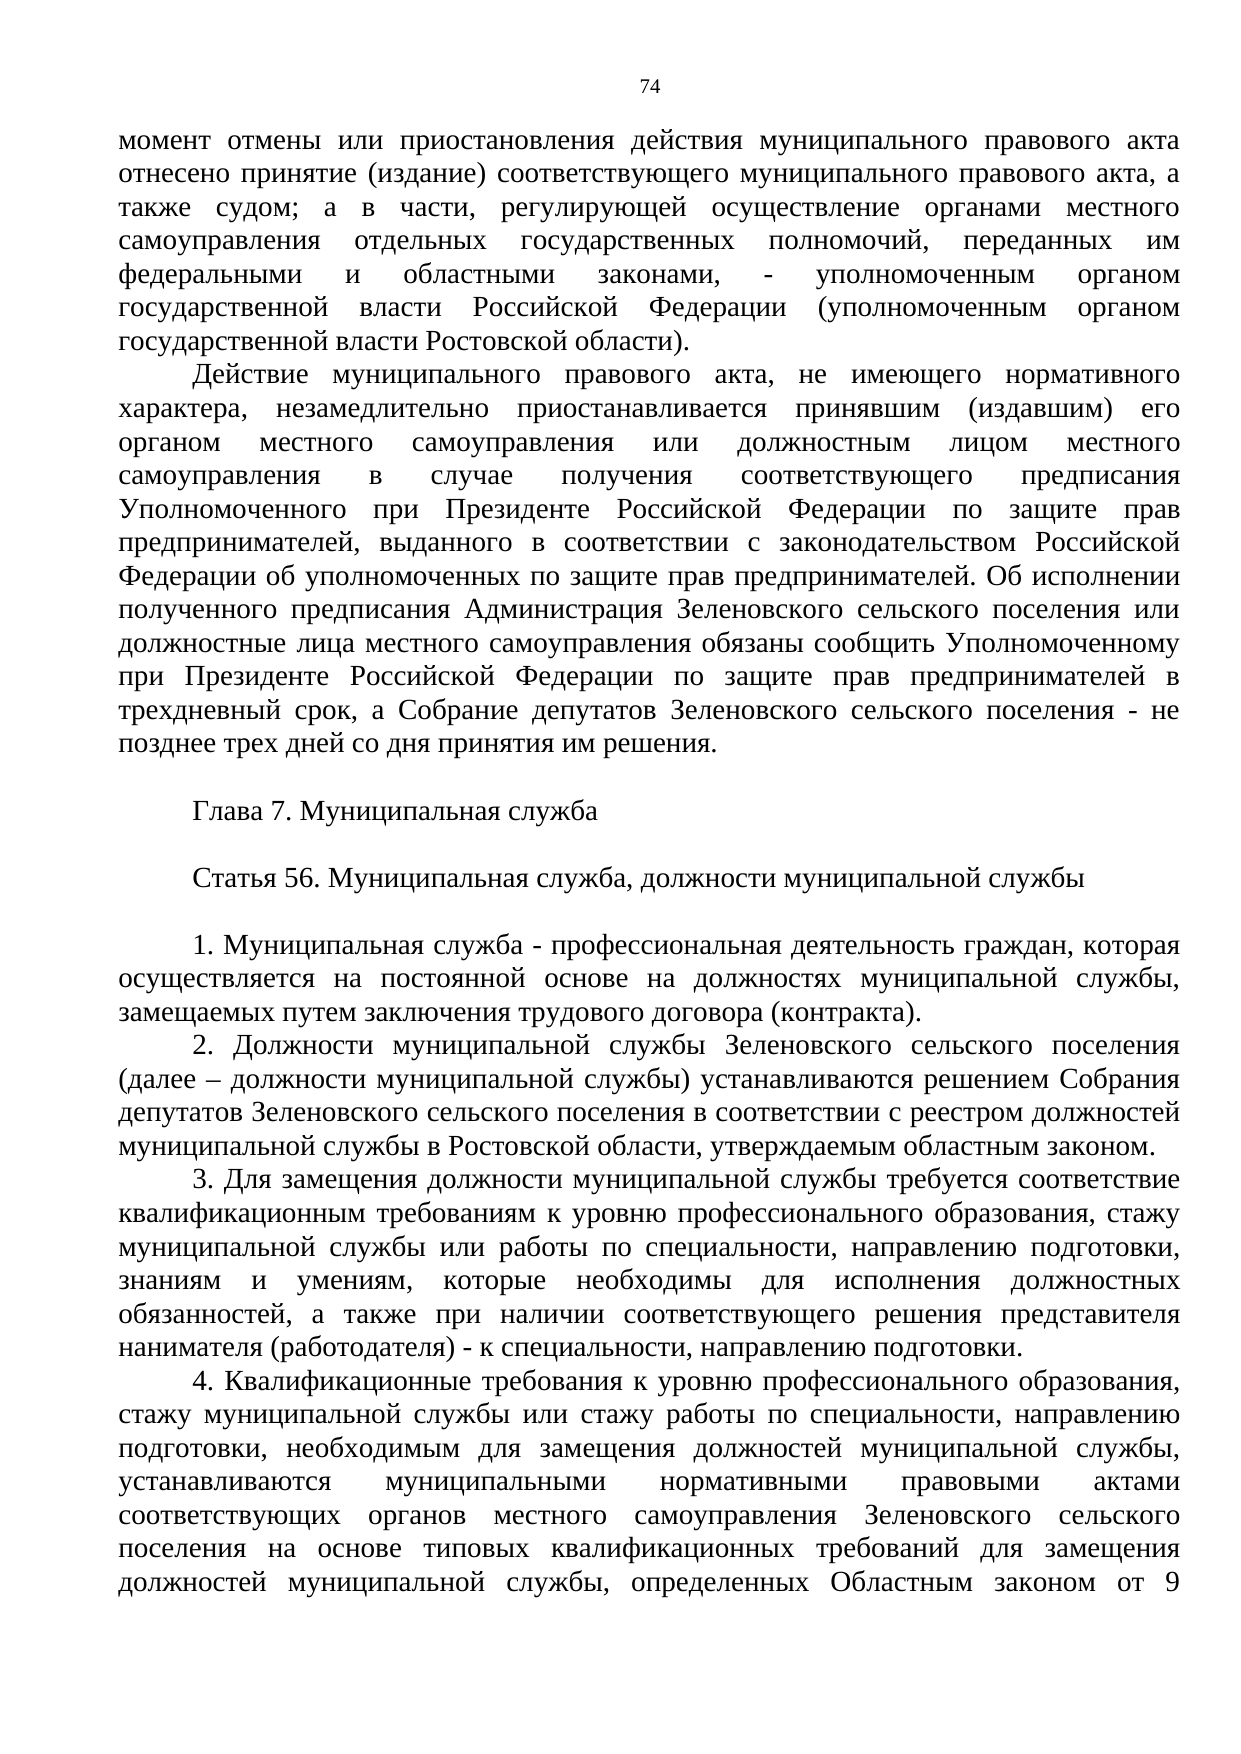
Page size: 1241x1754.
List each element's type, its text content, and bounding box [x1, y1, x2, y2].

text 3. Для замещения должности муниципальной службы требуется соответствие квалификационным требованиям к уровню профессионального образования, стажу муниципальной службы или работы по специальности, направлению подготовки, знаниям и умениям, которые необходимы для исполнения должностных обязанностей, а также при наличии соответствующего решения представителя нанимателя (работодателя) - к специальности, направлению подготовки. [118, 1162, 1181, 1363]
text момент отмены или приостановления действия муниципального правового акта отнесено принятие (издание) соответствующего муниципального правового акта, а также судом; а в части, регулирующей осуществление органами местного самоуправления отдельных государственных полномочий, переданных им федеральными и областными законами, - уполномоченным органом государственной власти Российской Федерации (уполномоченным органом государственной власти Ростовской области). [118, 122, 1181, 357]
text 4. Квалификационные требования к уровню профессионального образования, стажу муниципальной службы или стажу работы по специальности, направлению подготовки, необходимым для замещения должностей муниципальной службы, устанавливаются муниципальными нормативными правовыми актами соответствующих органов местного самоуправления Зеленовского сельского поселения на основе типовых квалификационных требований для замещения должностей муниципальной службы, определенных Областным законом от 9 [118, 1363, 1181, 1598]
text Статья 56. Муниципальная служба, должности муниципальной службы [118, 860, 1181, 893]
text 1. Муниципальная служба - профессиональная деятельность граждан, которая осуществляется на постоянной основе на должностях муниципальной службы, замещаемых путем заключения трудового договора (контракта). [118, 927, 1181, 1027]
text Глава 7. Муниципальная служба [118, 793, 1181, 826]
text Действие муниципального правового акта, не имеющего нормативного характера, незамедлительно приостанавливается принявшим (издавшим) его органом местного самоуправления или должностным лицом местного самоуправления в случае получения соответствующего предписания Уполномоченного при Президенте Российской Федерации по защите прав предпринимателей, выданного в соответствии с законодательством Российской Федерации об уполномоченных по защите прав предпринимателей. Об исполнении полученного предписания Администрация Зеленовского сельского поселения или должностные лица местного самоуправления обязаны сообщить Уполномоченному при Президенте Российской Федерации по защите прав предпринимателей в трехдневный срок, а Собрание депутатов Зеленовского сельского поселения - не позднее трех дней со дня принятия им решения. [118, 357, 1181, 759]
text 2. Должности муниципальной службы Зеленовского сельского поселения (далее – должности муниципальной службы) устанавливаются решением Собрания депутатов Зеленовского сельского поселения в соответствии с реестром должностей муниципальной службы в Ростовской области, утверждаемым областным законом. [118, 1027, 1181, 1162]
